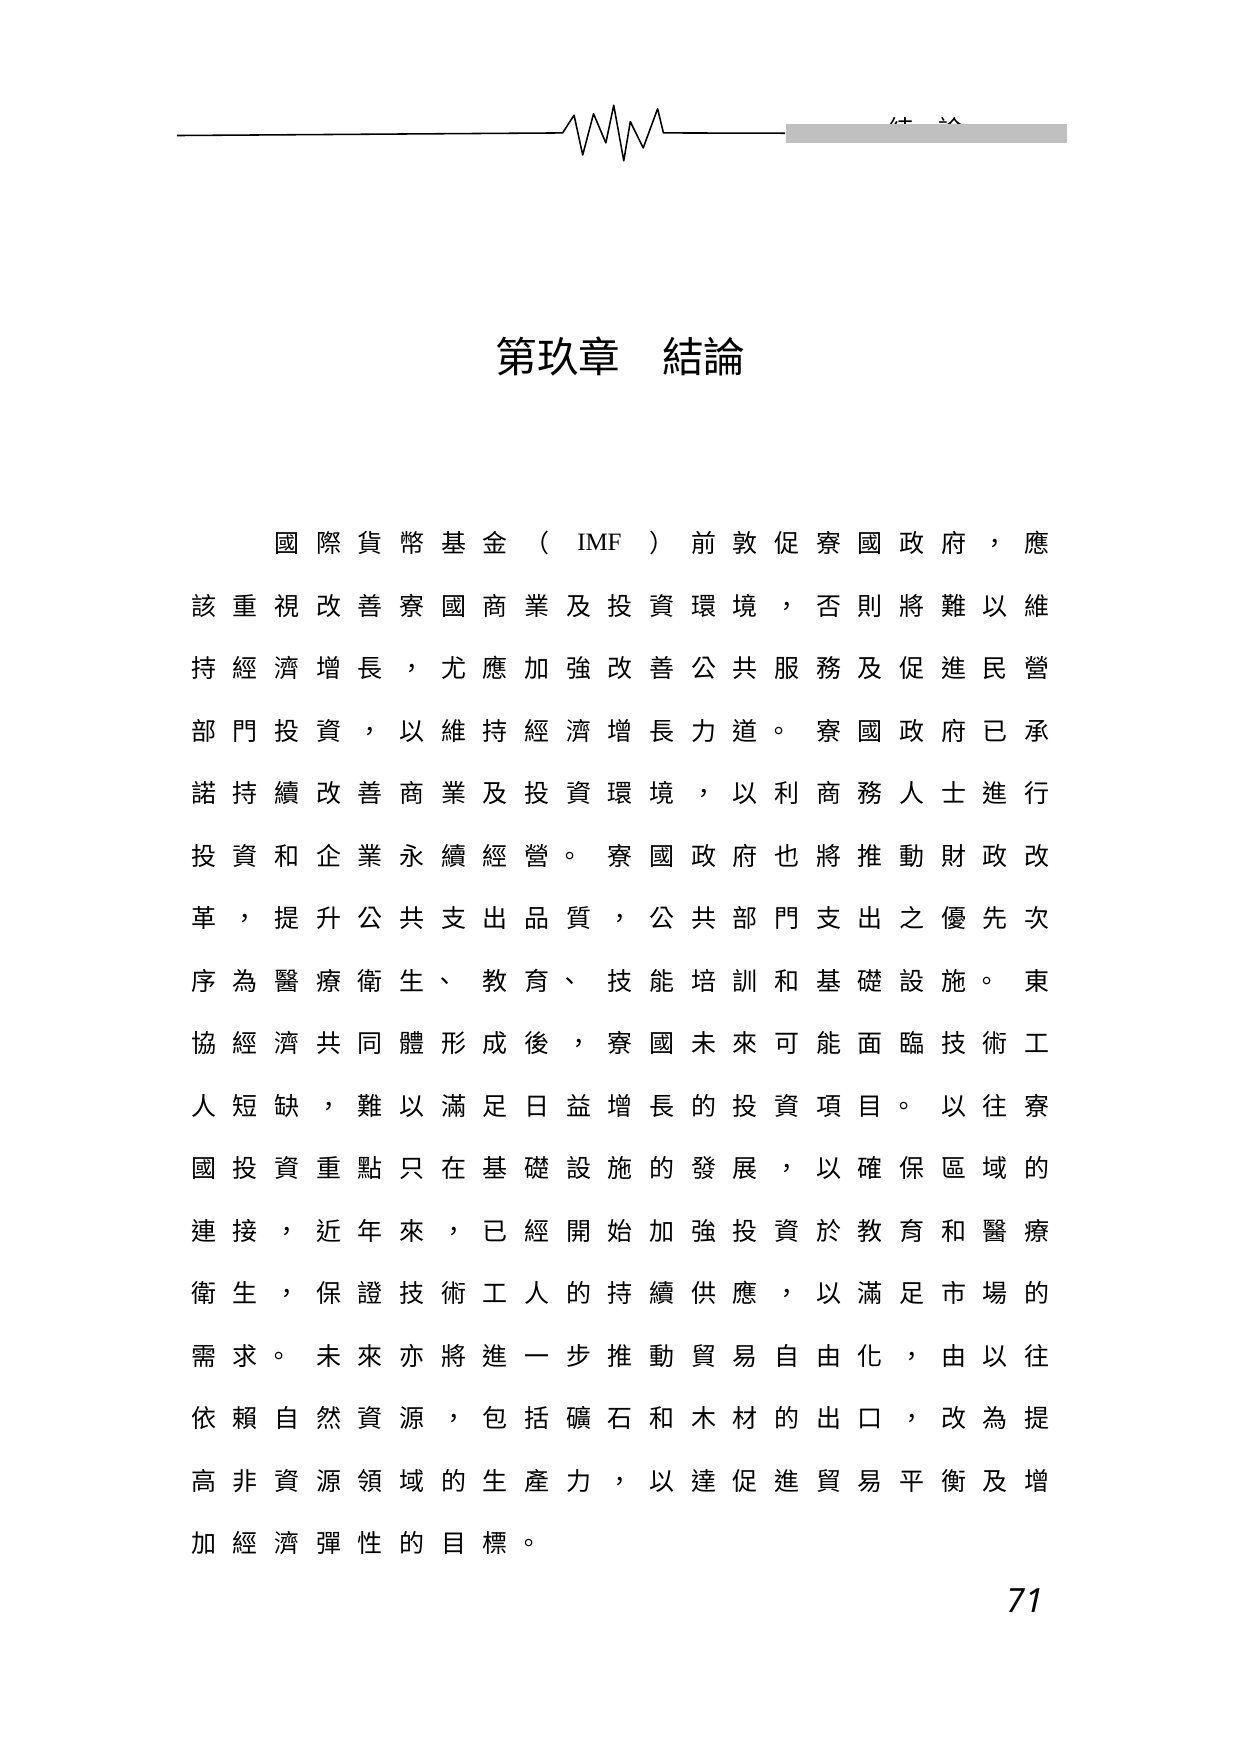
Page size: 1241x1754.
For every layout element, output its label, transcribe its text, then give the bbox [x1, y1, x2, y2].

text 第玖章 結論 [183, 313, 1058, 375]
text 國際貨幣基金（IMF）前敦促寮國政府，應該重視改善寮國商業及投資環境，否則將難以維持經濟增長，尤應加強改善公共服務及促進民營部門投資，以維持經濟增長力道。寮國政府已承諾持續改善商業及投資環境，以利商務人士進行投資和企業永續經營。寮國政府也將推動財政改革，提升公共支出品質，公共部門支出之優先次序為醫療衛生、教育、技能培訓和基礎設施。東協經濟共同體形成後，寮國未來可能面臨技術工人短缺，難以滿足日益增長的投資項目。以往寮國投資重點只在基礎設施的發展，以確保區域的連接，近年來，已經開始加強投資於教育和醫療衛生，保證技術工人的持續供應，以滿足市場的需求。未來亦將進一步推動貿易自由化，由以往依賴自然資源，包括礦石和木材的出口，改為提高非資源領域的生產力，以達促進貿易平衡及增加經濟彈性的目標。 [183, 500, 1058, 1563]
